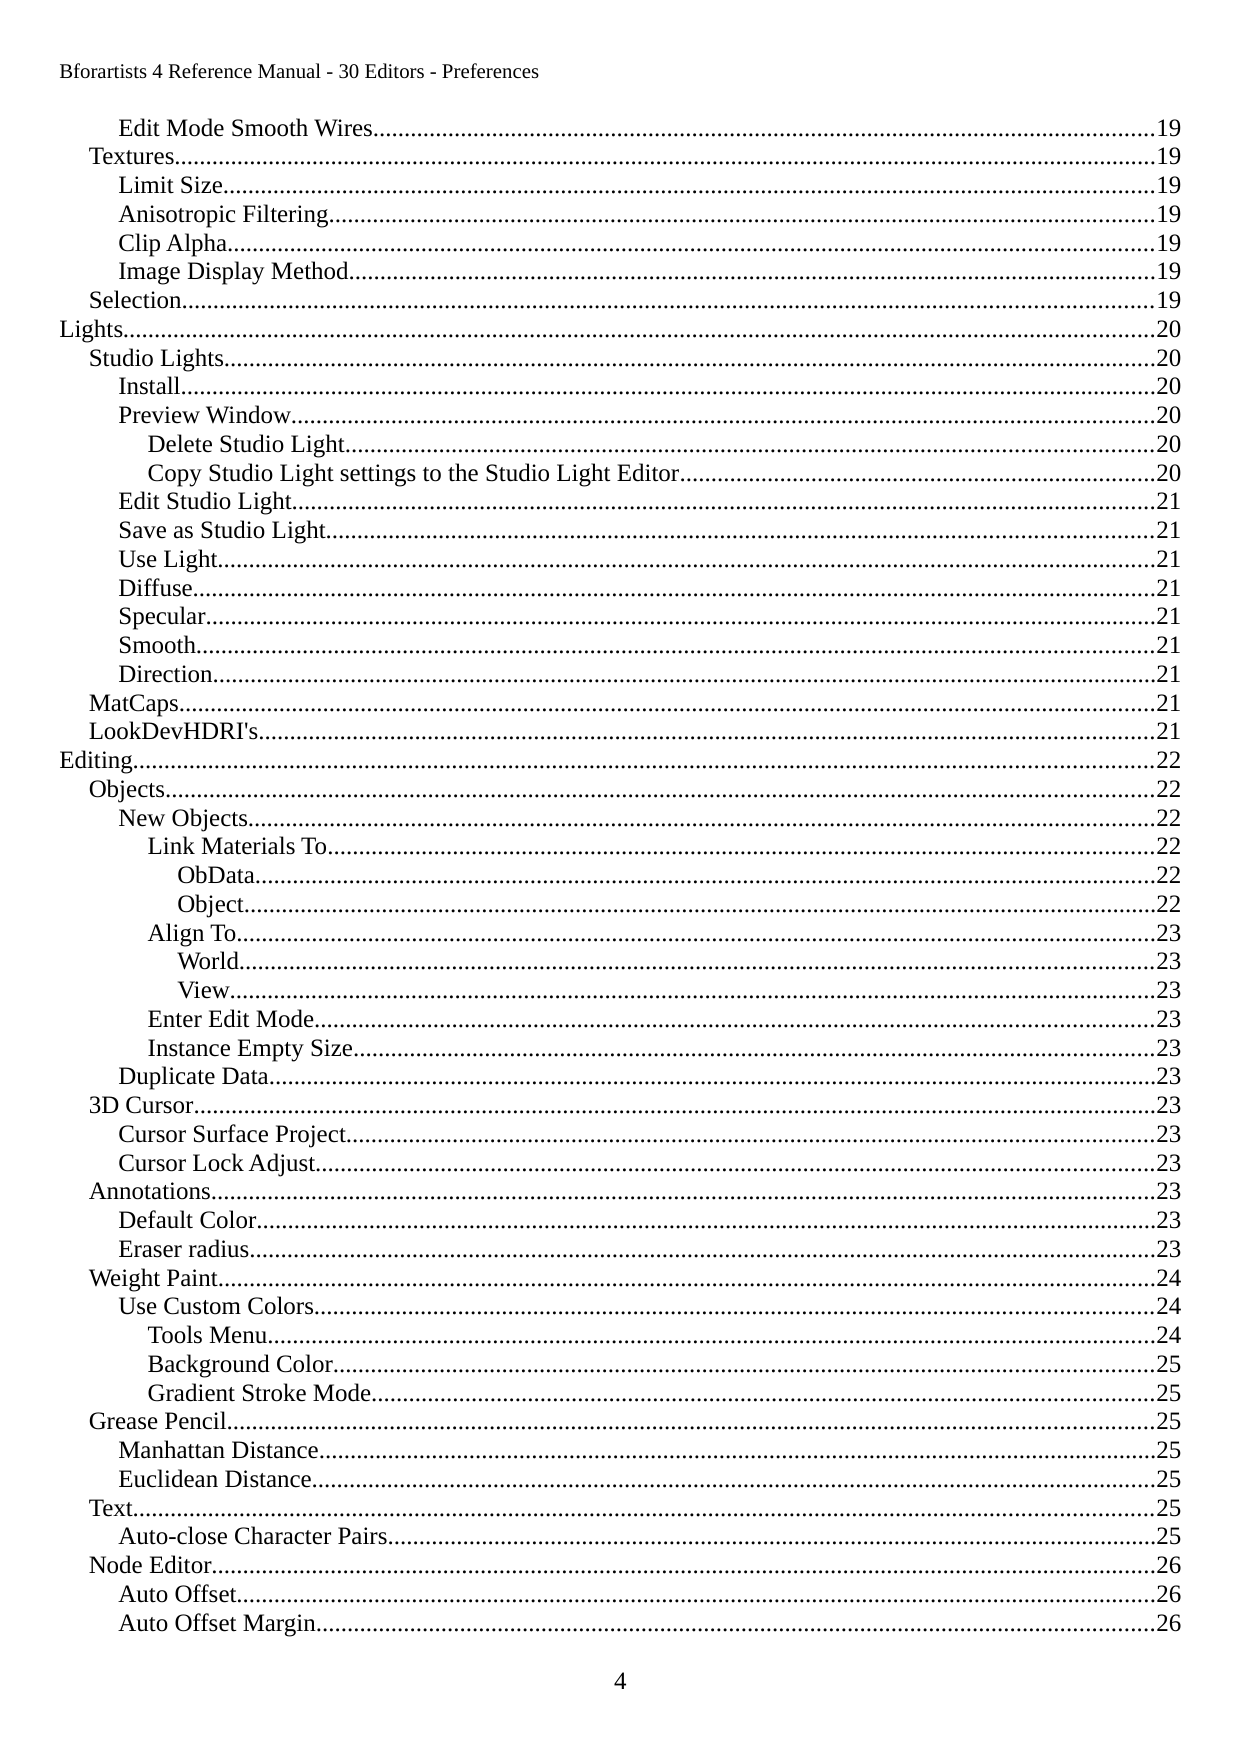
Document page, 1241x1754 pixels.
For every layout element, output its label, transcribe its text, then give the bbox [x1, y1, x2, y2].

text Specular 21 [118, 601, 1181, 630]
text Edit Mode Smooth Wires 19 [118, 113, 1181, 141]
text 3D Cursor 23 [88, 1090, 1181, 1119]
text Euclidean Distance 25 [118, 1464, 1181, 1493]
text Auto Offset 26 [118, 1579, 1181, 1608]
text New Objects 22 [118, 803, 1181, 831]
text Textures 19 [88, 141, 1181, 170]
text Delete Studio Light 20 [147, 429, 1181, 458]
text View 23 [177, 975, 1181, 1004]
text Grease Pencil 25 [88, 1406, 1181, 1435]
text Cursor Surface Project 23 [118, 1119, 1181, 1148]
text Link Materials To 22 [147, 831, 1181, 860]
text Editing 22 [59, 745, 1181, 774]
text Cursor Lock Adjust 23 [118, 1148, 1181, 1176]
text Text 25 [88, 1493, 1181, 1521]
text ObData 22 [177, 860, 1181, 889]
text Clip Alpha 19 [118, 228, 1181, 256]
text Preview Window 20 [118, 400, 1181, 429]
text Diffuse 21 [118, 573, 1181, 601]
text Annotations 23 [88, 1176, 1181, 1205]
text Direction 21 [118, 659, 1181, 688]
text Use Light 21 [118, 544, 1181, 573]
text Lights 20 [59, 314, 1181, 343]
text Background Color 25 [147, 1349, 1181, 1378]
text Duplicate Data 23 [118, 1061, 1181, 1090]
text MatCaps 21 [88, 688, 1181, 716]
text Manhattan Distance 25 [118, 1435, 1181, 1464]
text Auto-close Character Pairs 25 [118, 1521, 1181, 1550]
text Tools Menu 24 [147, 1320, 1181, 1349]
text Gradient Stroke Mode 25 [147, 1378, 1181, 1406]
text Use Custom Colors 24 [118, 1291, 1181, 1320]
text LookDevHDRI's 21 [88, 716, 1181, 745]
text Limit Size 19 [118, 170, 1181, 199]
text Instance Empty Size 23 [147, 1033, 1181, 1061]
text Auto Offset Margin 26 [118, 1608, 1181, 1636]
text Enter Edit Mode 23 [147, 1004, 1181, 1033]
text World 23 [177, 946, 1181, 975]
text Selection 19 [88, 285, 1181, 314]
text Node Editor 26 [88, 1550, 1181, 1579]
text Image Display Method 19 [118, 256, 1181, 285]
text Align To 23 [147, 918, 1181, 946]
text Install 20 [118, 371, 1181, 400]
text Default Color 23 [118, 1205, 1181, 1234]
text Objects 22 [88, 774, 1181, 803]
text Save as Studio Light 21 [118, 515, 1181, 544]
text Studio Lights 20 [88, 343, 1181, 371]
text Object 22 [177, 889, 1181, 918]
text Weight Paint 24 [88, 1263, 1181, 1291]
text Smooth 21 [118, 630, 1181, 659]
text Edit Studio Light 21 [118, 486, 1181, 515]
text Anisotropic Filtering 19 [118, 199, 1181, 228]
text Eraser radius 23 [118, 1234, 1181, 1263]
text Copy Studio Light settings to the Studio Light Editor 20 [147, 458, 1181, 486]
